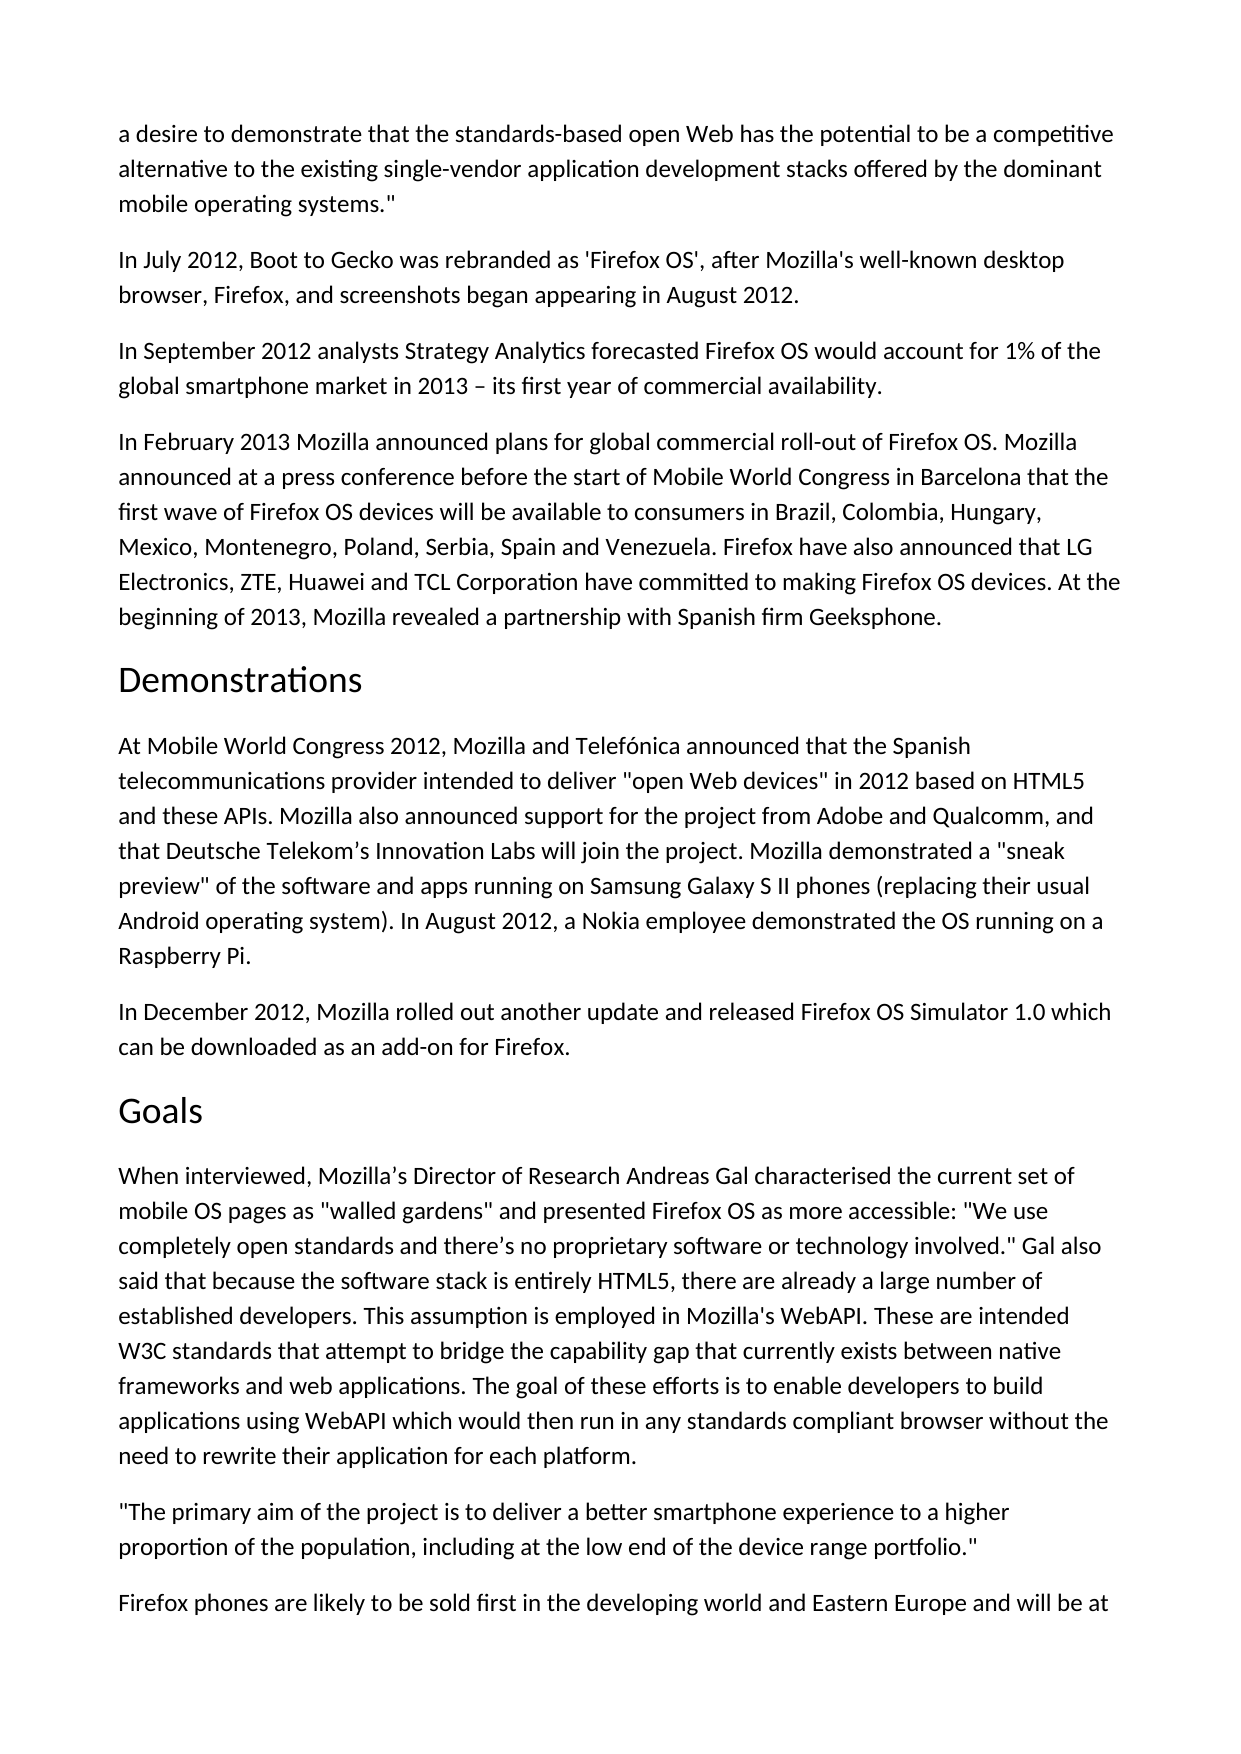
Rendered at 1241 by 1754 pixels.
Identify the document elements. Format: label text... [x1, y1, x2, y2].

text Goals [118, 1087, 1122, 1132]
text In December 2012, Mozilla rolled out another update and released Firefox OS Simulator 1.0 which can be downloaded as an add-on for Firefox. [118, 996, 1122, 1061]
text In September 2012 analysts Strategy Analytics forecasted Firefox OS would account for 1% of the global smartphone market in 2013 – its first year of commercial availability. [118, 335, 1122, 400]
text At Mobile World Congress 2012, Mozilla and Telefónica announced that the Spanish telecommunications provider intended to deliver "open Web devices" in 2012 based on HTML5 and these APIs. Mozilla also announced support for the project from Adobe and Qualcomm, and that Deutsche Telekom’s Innovation Labs will join the project. Mozilla demonstrated a "sneak preview" of the software and apps running on Samsung Galaxy S II phones (replacing their usual Android operating system). In August 2012, a Nokia employee demonstrated the OS running on a Raspberry Pi. [118, 730, 1122, 971]
text In February 2013 Mozilla announced plans for global commercial roll-out of Firefox OS. Mozilla announced at a press conference before the start of Mobile World Congress in Barcelona that the first wave of Firefox OS devices will be available to consumers in Brazil, Colombia, Hungary, Mexico, Montenegro, Poland, Serbia, Spain and Venezuela. Firefox have also announced that LG Electronics, ZTE, Huawei and TCL Corporation have committed to making Firefox OS devices. At the beginning of 2013, Mozilla revealed a partnership with Spanish firm Geeksphone. [118, 426, 1122, 631]
text When interviewed, Mozilla’s Director of Research Andreas Gal characterised the current set of mobile OS pages as "walled gardens" and presented Firefox OS as more accessible: "We use completely open standards and there’s no proprietary software or technology involved." Gal also said that because the software stack is entirely HTML5, there are already a large number of established developers. This assumption is employed in Mozilla's WebAPI. These are intended W3C standards that attempt to bridge the capability gap that currently exists between native frameworks and web applications. The goal of these efforts is to enable developers to build applications using WebAPI which would then run in any standards compliant browser without the need to rewrite their application for each platform. [118, 1160, 1122, 1471]
text "The primary aim of the project is to deliver a better smartphone experience to a higher proportion of the population, including at the low end of the device range portfolio." [118, 1496, 1122, 1562]
text Firefox phones are likely to be sold first in the developing world and Eastern Europe and will be at [118, 1587, 1122, 1617]
text In July 2012, Boot to Gecko was rebranded as 'Firefox OS', after Mozilla's well-known desktop browser, Firefox, and screenshots began appearing in August 2012. [118, 244, 1122, 309]
text a desire to demonstrate that the standards-based open Web has the potential to be a competitive alternative to the existing single-vendor application development stacks offered by the dominant mobile operating systems." [118, 118, 1122, 219]
text Demonstrations [118, 656, 1122, 702]
